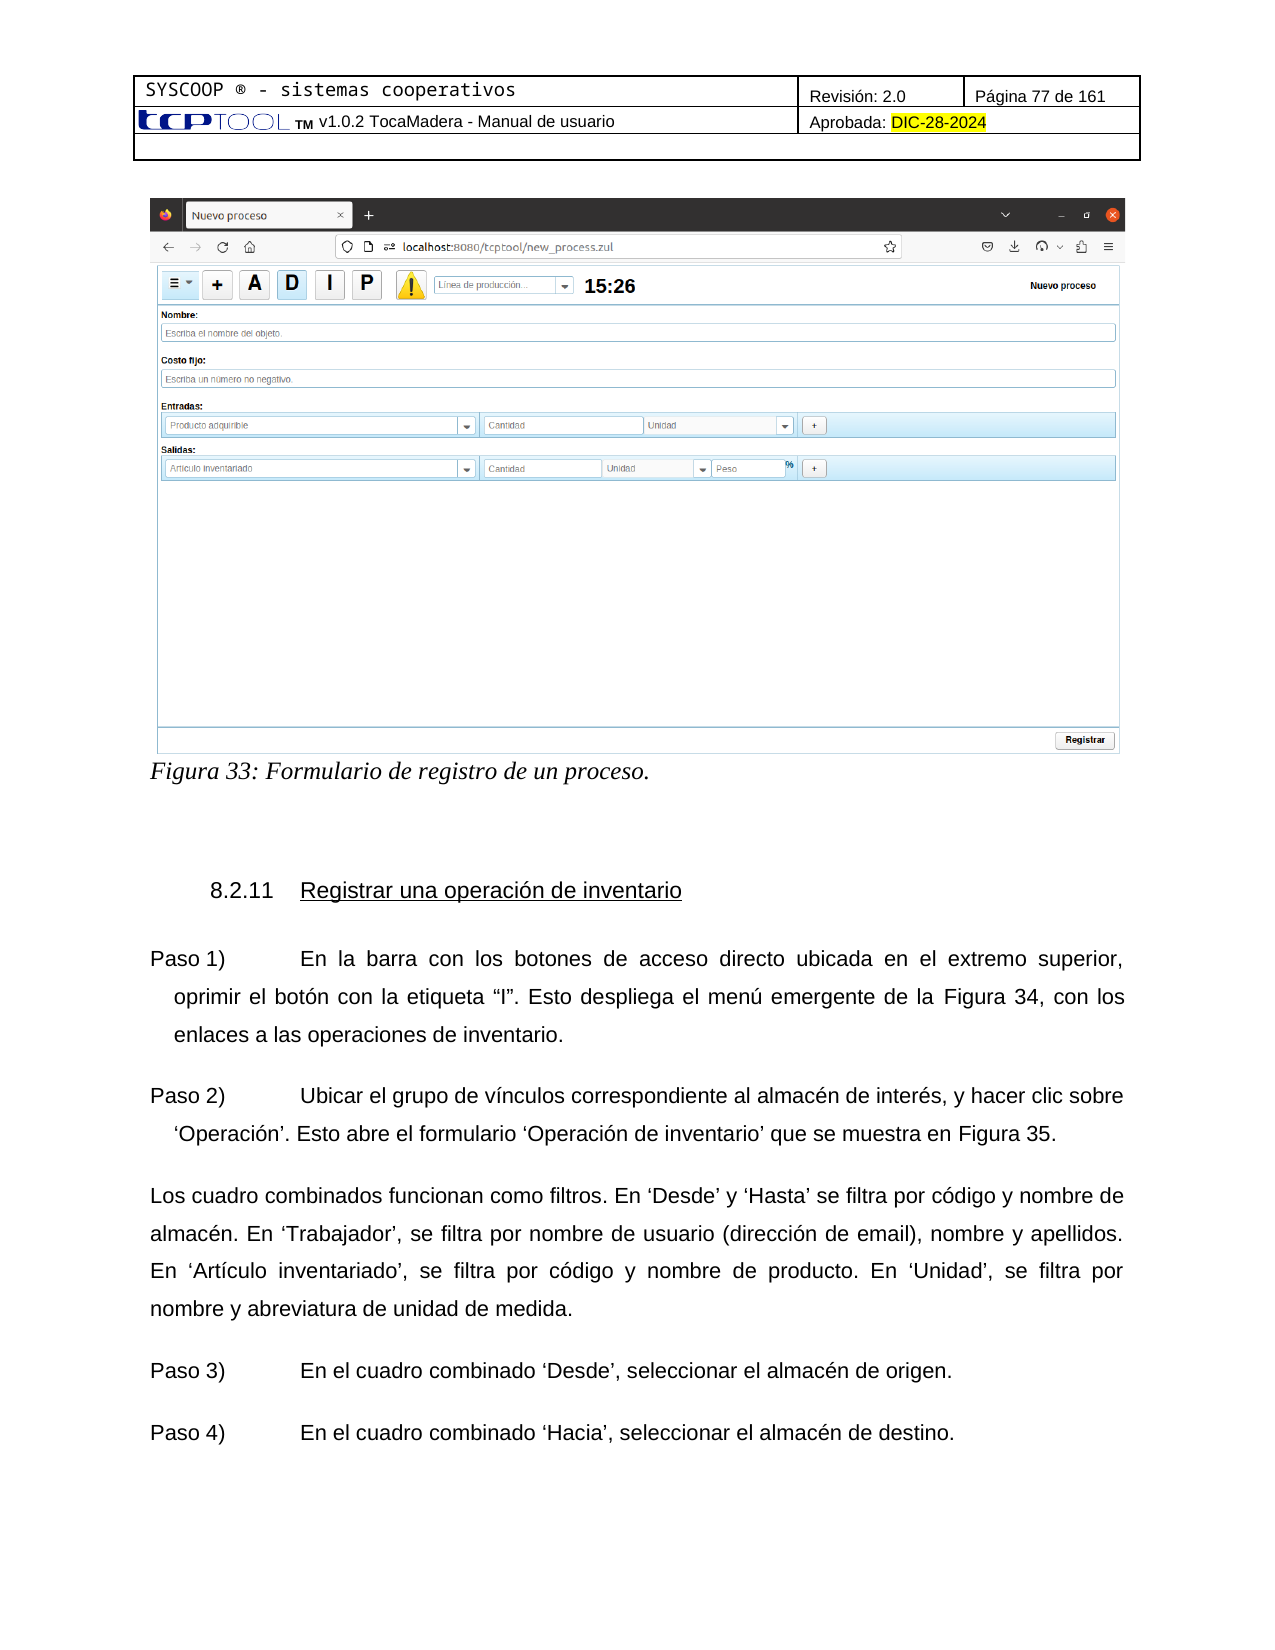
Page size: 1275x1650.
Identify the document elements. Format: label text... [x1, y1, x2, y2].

picture [138, 110, 290, 130]
list Ubicar el grupo de vínculos correspondiente al almacén de interés, y hacer clic sobre ‘Operación’. Esto abre el formulario ‘Operación de inventario’ que se muestra en Figura 35. [150, 1083, 1125, 1146]
picture [150, 198, 1125, 757]
subtitle Registrar una operación de inventario [210, 877, 1125, 904]
list En la barra con los botones de acceso directo ubicada en el extremo superior, oprimir el botón con la etiqueta “I”. Esto despliega el menú emergente de la Figura 34, con los enlaces a las operaciones de inventario. [150, 946, 1125, 1047]
text Figura 33: Formulario de registro de un proceso. [150, 757, 1125, 785]
text Los cuadro combinados funcionan como filtros. En ‘Desde’ y ‘Hasta’ se filtra por código y nombre de almacén. En ‘Trabajador’, se filtra por nombre de usuario (dirección de email), nombre y apellidos. En ‘Artículo inventariado’, se filtra por código y nombre de producto. En ‘Unidad’, se filtra por nombre y abreviatura de unidad de medida. [150, 1183, 1125, 1321]
list En el cuadro combinado ‘Desde’, seleccionar el almacén de origen. [150, 1358, 1125, 1383]
list En el cuadro combinado ‘Hacia’, seleccionar el almacén de destino. [150, 1420, 1125, 1445]
